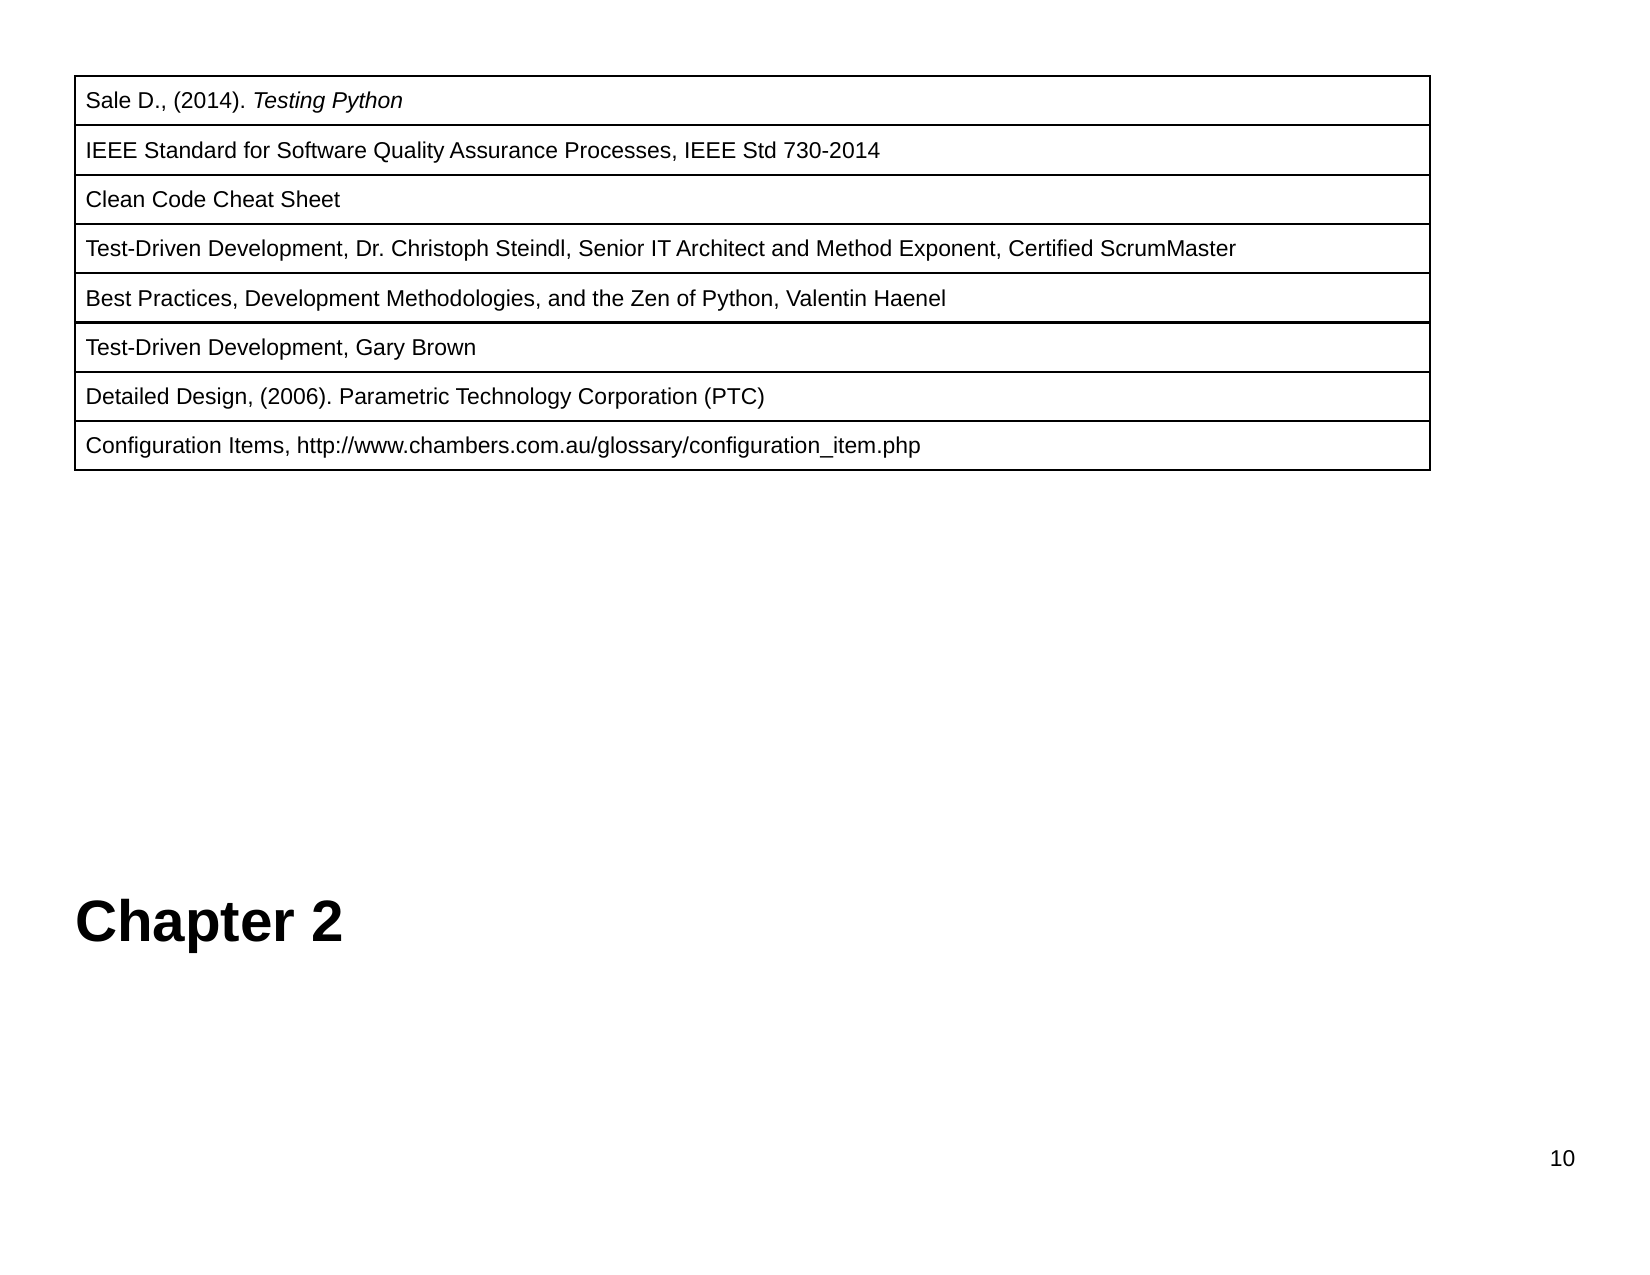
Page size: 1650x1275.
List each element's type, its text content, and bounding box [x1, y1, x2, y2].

table_cell Test-Driven Development, Dr. Christoph Steindl, Senior IT Architect and Method Exponent, Certified ScrumMaster [76, 225, 1429, 272]
table_cell Best Practices, Development Methodologies, and the Zen of Python, Valentin Haenel [76, 274, 1429, 321]
table_cell Clean Code Cheat Sheet [76, 176, 1429, 223]
table_cell Configuration Items, http://www.chambers.com.au/glossary/configuration_item.php [76, 422, 1429, 469]
table_cell Detailed Design, (2006). Parametric Technology Corporation (PTC) [76, 373, 1429, 420]
text Chapter 2 [75, 887, 1575, 954]
table_cell Test-Driven Development, Gary Brown [76, 324, 1429, 371]
table_cell Sale D., (2014). Testing Python [76, 77, 1429, 124]
table_cell IEEE Standard for Software Quality Assurance Processes, IEEE Std 730-2014 [76, 126, 1429, 173]
